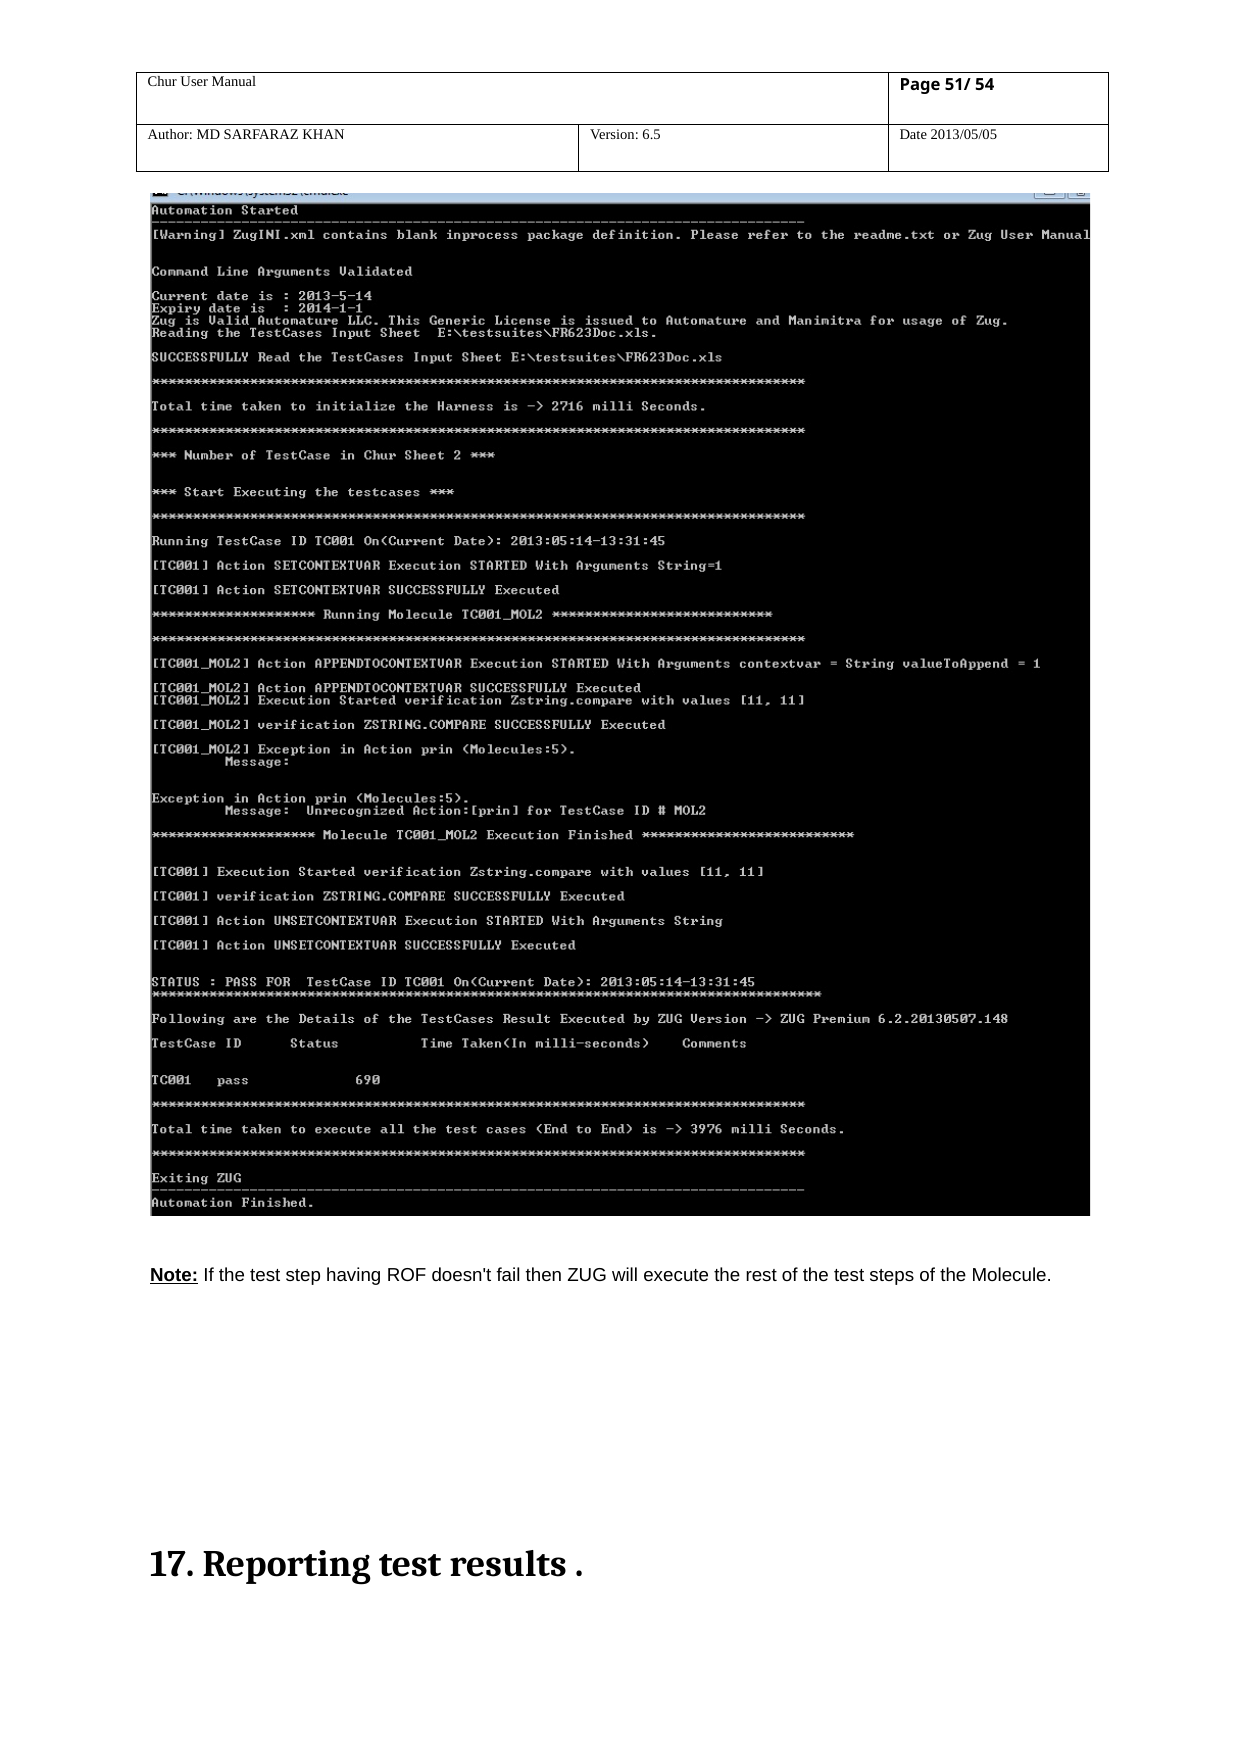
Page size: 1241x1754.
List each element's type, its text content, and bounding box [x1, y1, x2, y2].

picture [150, 193, 1091, 1216]
subtitle 17. Reporting test results . [150, 1543, 1090, 1586]
text Note: If the test step having ROF doesn't fail then ZUG will execute the rest of the test steps of the Molecule. [150, 1264, 1090, 1286]
